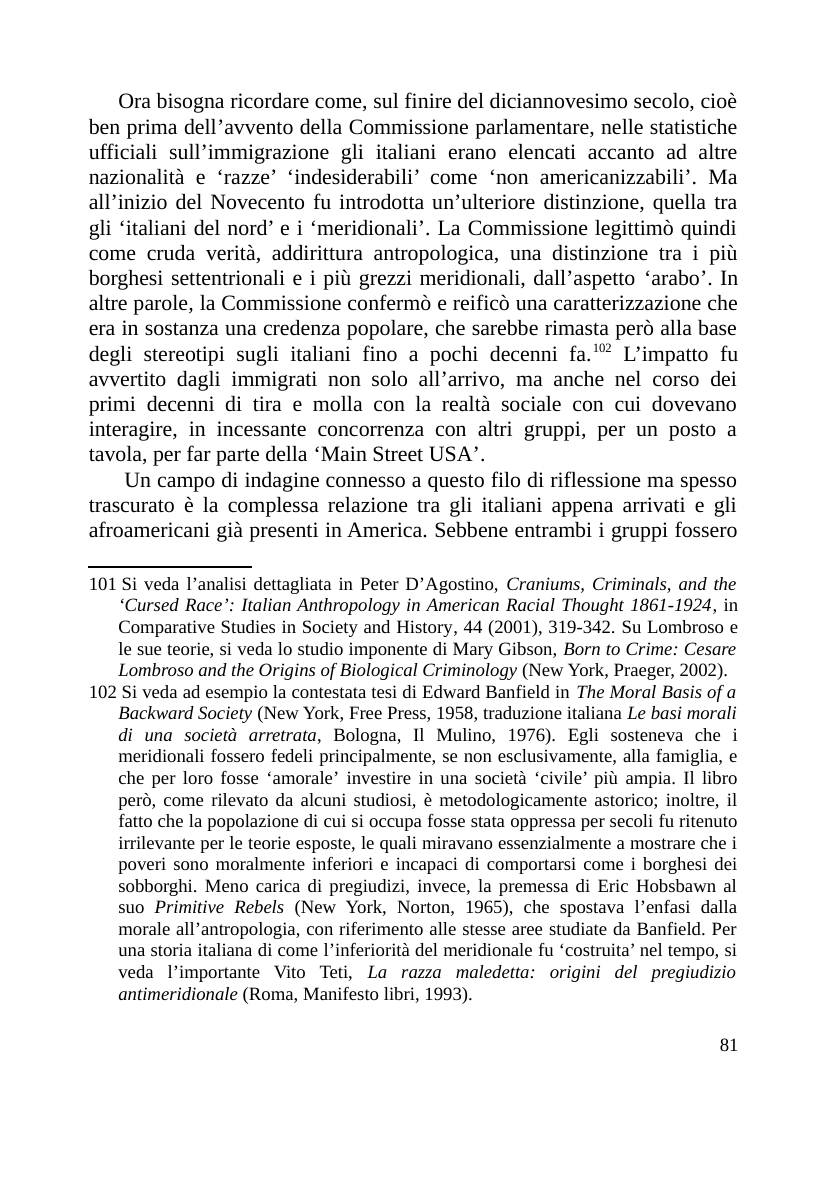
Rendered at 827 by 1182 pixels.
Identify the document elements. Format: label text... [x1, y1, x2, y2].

text Si veda ad esempio la contestata tesi di Edward Banfield in The Moral Basis of a Backward Society (New York, Free Press, 1958, traduzione italiana Le basi morali di una società arretrata, Bologna, Il Mulino, 1976). Egli sosteneva che i meridionali fossero fedeli principalmente, se non esclusivamente, alla famiglia, e che per loro fosse ‘amorale’ investire in una società ‘civile’ più ampia. Il libro però, come rilevato da alcuni studiosi, è metodologicamente astorico; inoltre, il fatto che la popolazione di cui si occupa fosse stata oppressa per secoli fu ritenuto irrilevante per le teorie esposte, le quali miravano essenzialmente a mostrare che i poveri sono moralmente inferiori e incapaci di comportarsi come i borghesi dei sobborghi. Meno carica di pregiudizi, invece, la premessa di Eric Hobsbawn al suo Primitive Rebels (New York, Norton, 1965), che spostava l’enfasi dalla morale all’antropologia, con riferimento alle stesse aree studiate da Banfield. Per una storia italiana di come l’inferiorità del meridionale fu ‘costruita’ nel tempo, si veda l’importante Vito Teti, La razza maledetta: origini del pregiudizio antimeridionale (Roma, Manifesto libri, 1993). [88, 681, 738, 1004]
text Un campo di indagine connesso a questo filo di riflessione ma spesso trascurato è la complessa relazione tra gli italiani appena arrivati e gli afroamericani già presenti in America. Sebbene entrambi i gruppi fossero [88, 467, 738, 542]
text Si veda l’analisi dettagliata in Peter D’Agostino, Craniums, Criminals, and the ‘Cursed Race’: Italian Anthropology in American Racial Thought 1861-1924, in Comparative Studies in Society and History, 44 (2001), 319-342. Su Lombroso e le sue teorie, si veda lo studio imponente di Mary Gibson, Born to Crime: Cesare Lombroso and the Origins of Biological Criminology (New York, Praeger, 2002). [88, 573, 738, 681]
text Ora bisogna ricordare come, sul finire del diciannovesimo secolo, cioè ben prima dell’avvento della Commissione parlamentare, nelle statistiche ufficiali sull’immigrazione gli italiani erano elencati accanto ad altre nazionalità e ‘razze’ ‘indesiderabili’ come ‘non americanizzabili’. Ma all’inizio del Novecento fu introdotta un’ulteriore distinzione, quella tra gli ‘italiani del nord’ e i ‘meridionali’. La Commissione legittimò quindi come cruda verità, addirittura antropologica, una distinzione tra i più borghesi settentrionali e i più grezzi meridionali, dall’aspetto ‘arabo’. In altre parole, la Commissione confermò e reificò una caratterizzazione che era in sostanza una credenza popolare, che sarebbe rimasta però alla base degli stereotipi sugli italiani fino a pochi decenni fa. L’impatto fu avvertito dagli immigrati non solo all’arrivo, ma anche nel corso dei primi decenni di tira e molla con la realtà sociale con cui dovevano interagire, in incessante concorrenza con altri gruppi, per un posto a tavola, per far parte della ‘Main Street USA’. [88, 88, 738, 467]
